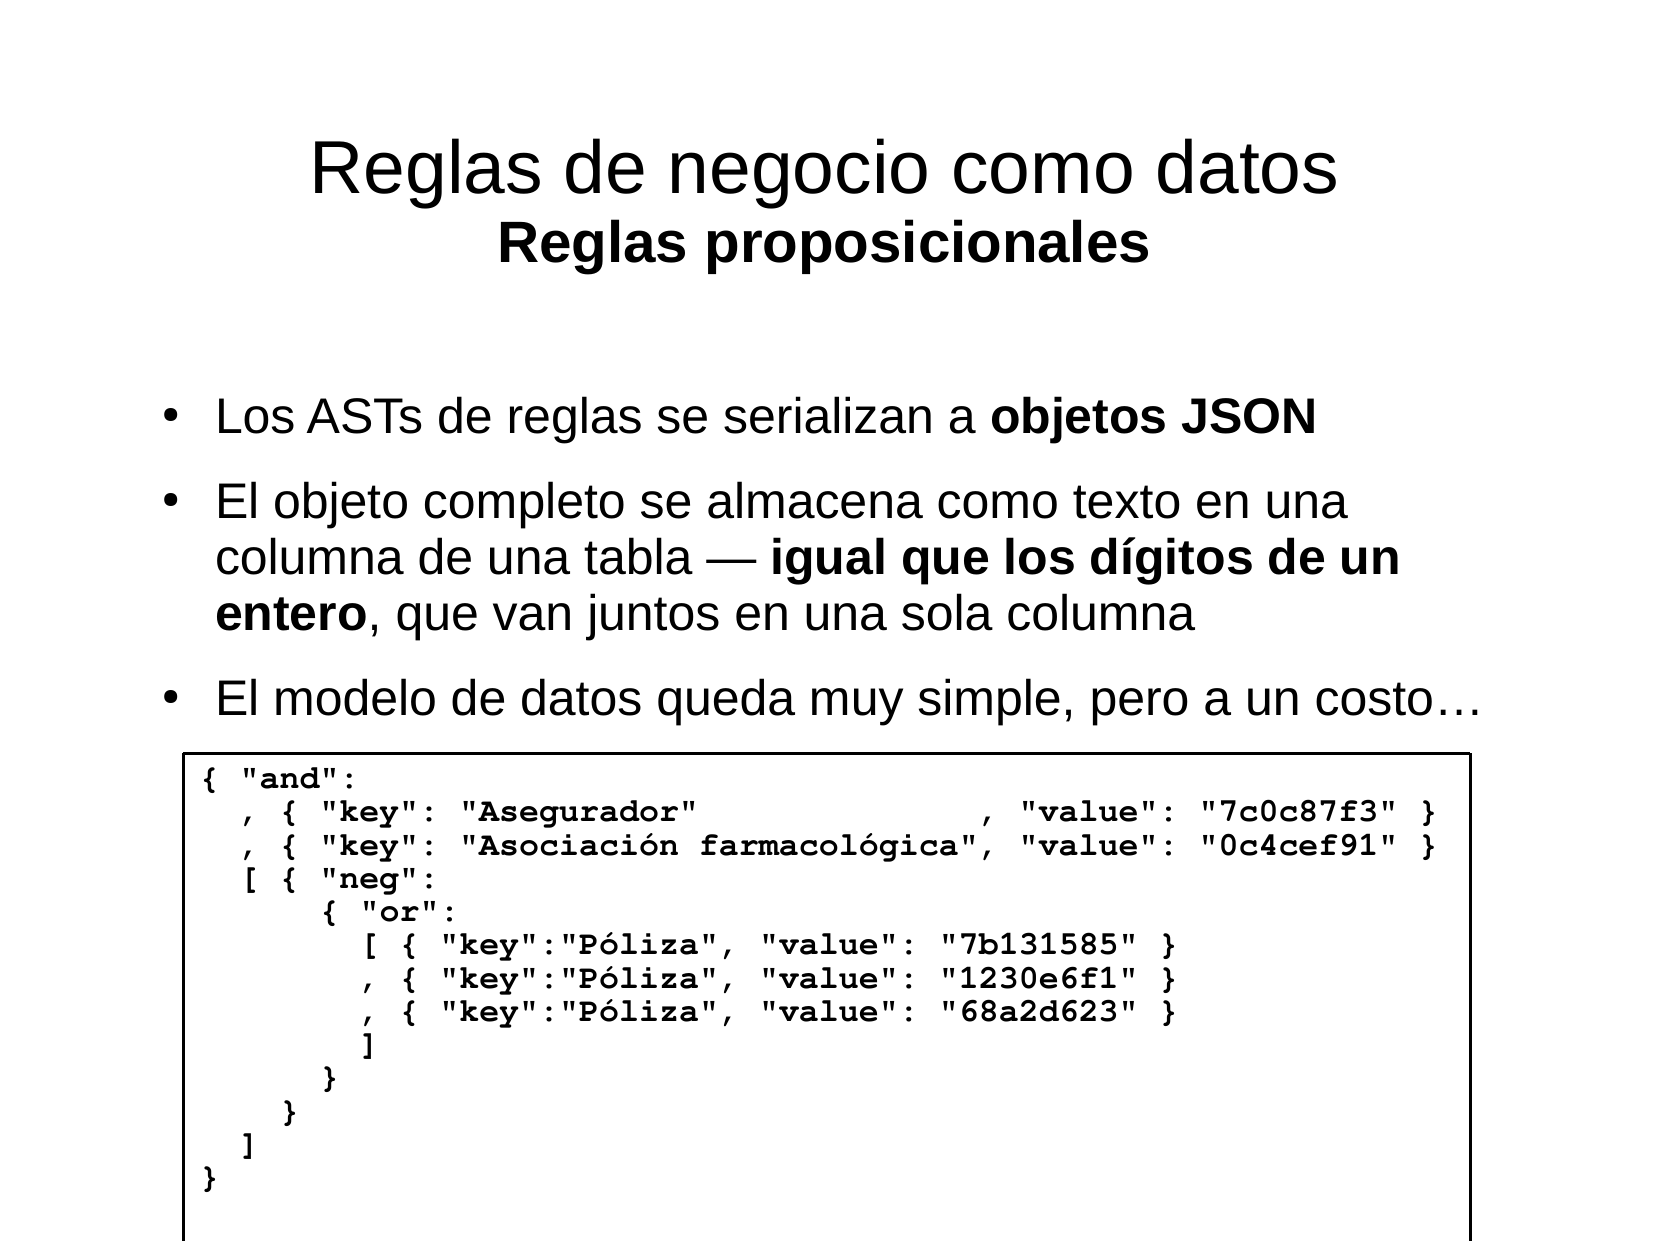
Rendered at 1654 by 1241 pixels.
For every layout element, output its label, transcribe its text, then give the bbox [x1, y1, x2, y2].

title Reglas de negocio como datos Reglas proposicionales [80, 96, 1569, 304]
text_box { "and": , { "key": "Asegurador" , "value": "7c0c87f3" } , { "key": "Asociación farmacológica", "value": "0c4cef91" } [ { "neg": { "or": [ { "key":"Póliza", "value": "7b131585" } , { "key":"Póliza", "value": "1230e6f1" } , { "key":"Póliza", "value": "68a2d623" } ] } } ] } [183, 753, 1471, 1211]
list Los ASTs de reglas se serializan a objetos JSON El objeto completo se almacena como texto en una columna de una tabla — igual que los dígitos de un entero, que van juntos en una sola columna El modelo de datos queda muy simple, pero a un costo… [144, 297, 1525, 1135]
